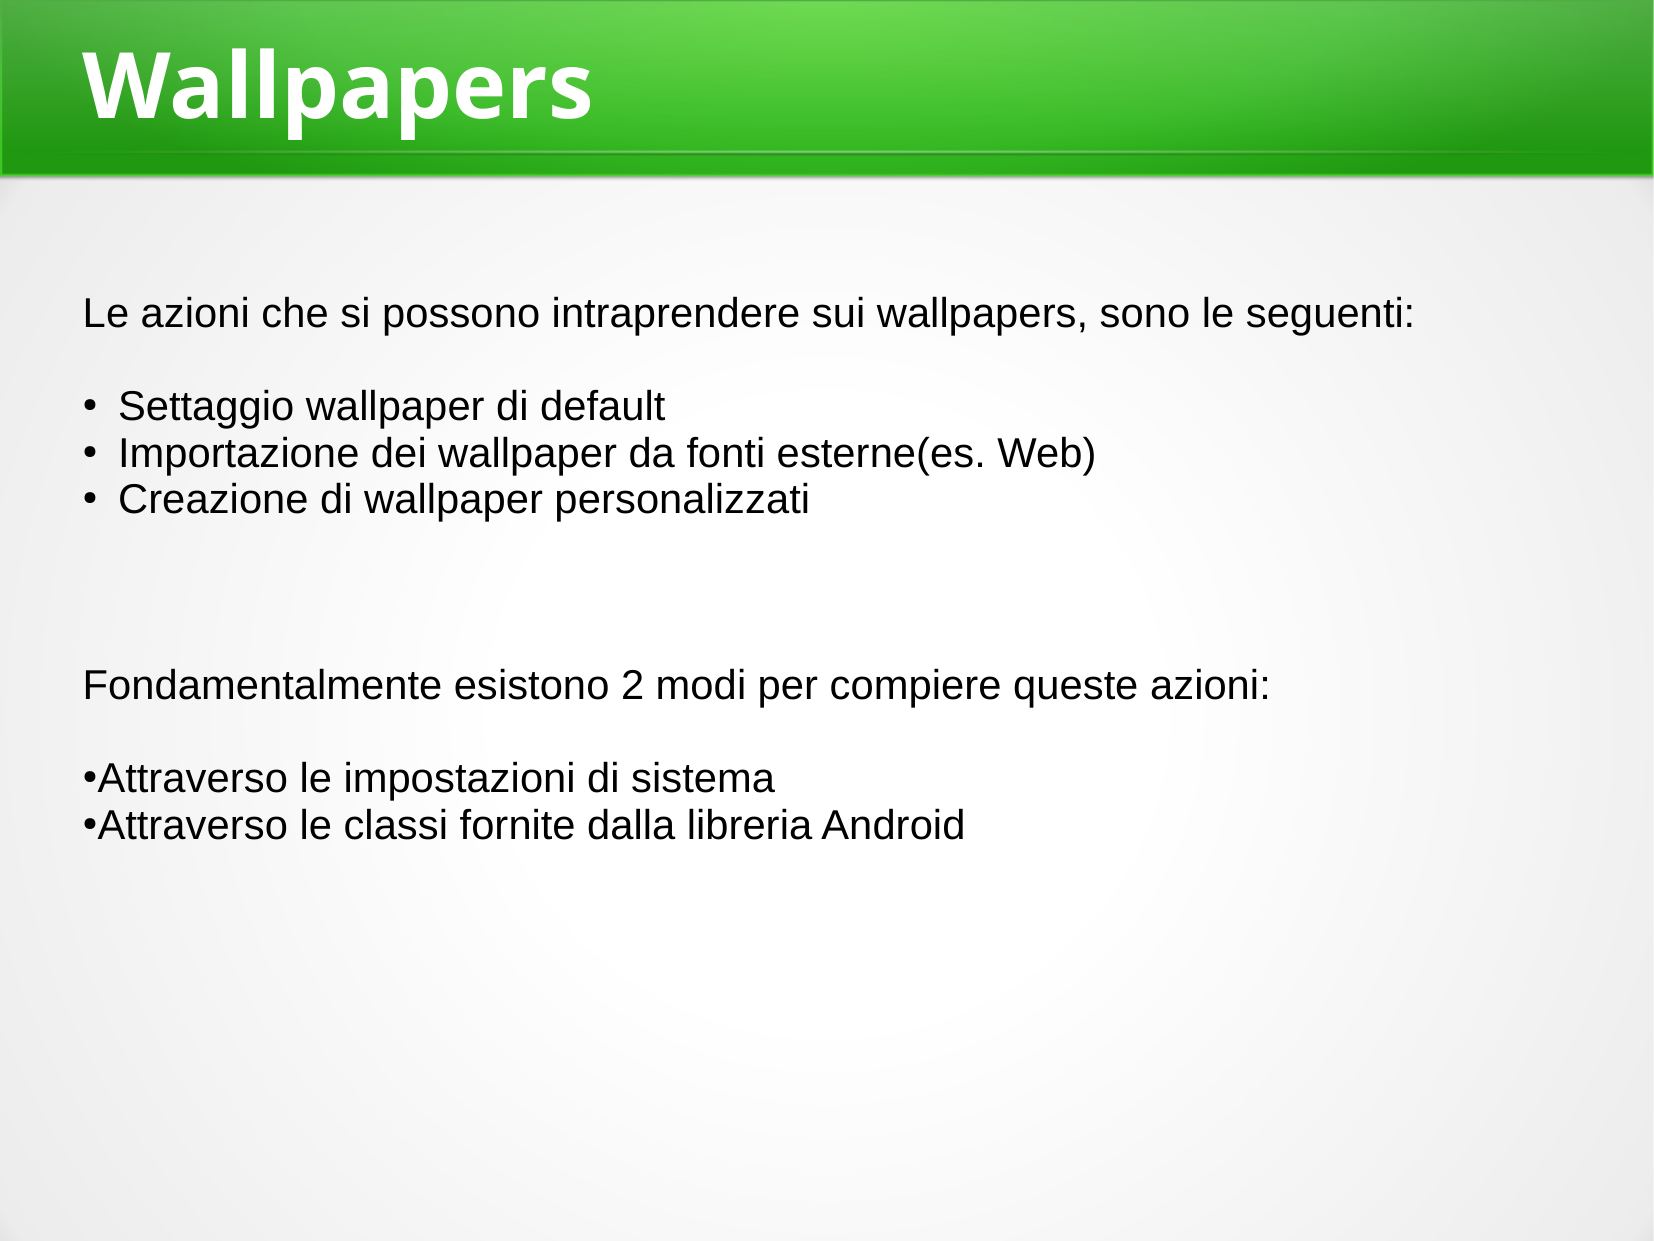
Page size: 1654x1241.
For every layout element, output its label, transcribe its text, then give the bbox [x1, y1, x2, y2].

picture [0, 0, 1654, 1241]
subtitle Le azioni che si possono intraprendere sui wallpapers, sono le seguenti: Settaggio wallpaper di default Importazione dei wallpaper da fonti esterne(es. Web) Creazione di wallpaper personalizzati Fondamentalmente esistono 2 modi per compiere queste azioni: Attraverso le impostazioni di sistema Attraverso le classi fornite dalla libreria Android [82, 290, 1571, 1010]
title Wallpapers [82, 11, 1571, 154]
